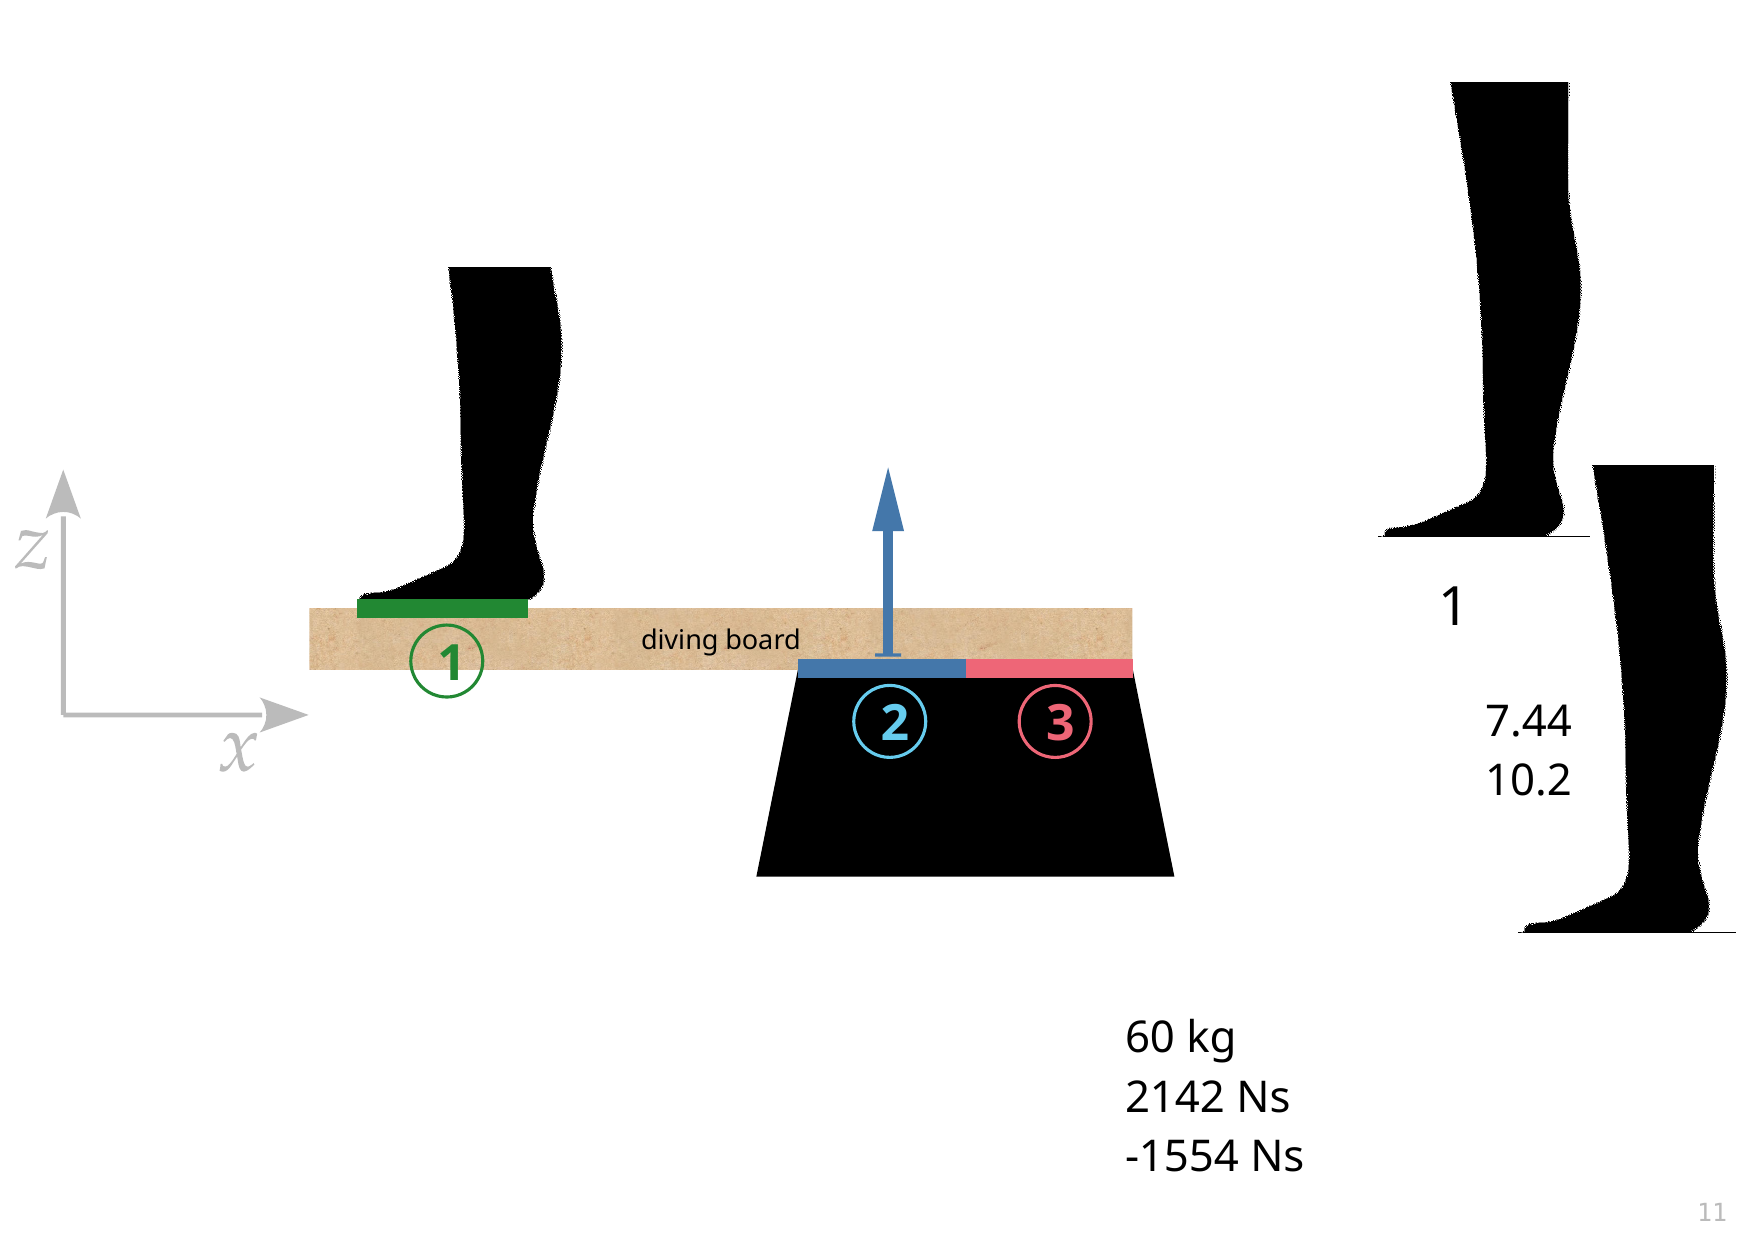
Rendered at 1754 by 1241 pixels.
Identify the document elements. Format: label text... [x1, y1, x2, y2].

text_box [60, 516, 263, 718]
text_box [219, 732, 258, 772]
text_box [15, 530, 48, 570]
text_box 1 [410, 625, 483, 698]
picture [1518, 785, 1528, 792]
text_box [45, 469, 81, 519]
text_box 3 [1019, 685, 1092, 758]
picture [1378, 82, 1736, 933]
text_box diving board [628, 618, 814, 660]
picture [353, 267, 571, 599]
text_box 7.44 10.2 [1470, 682, 1578, 785]
text_box 1 [1423, 560, 1481, 630]
text_box [309, 599, 1175, 877]
text_box 60 kg 2142 Ns -1554 Ns [1110, 998, 1309, 1145]
text_box [259, 697, 309, 733]
text_box 2 [853, 685, 926, 758]
